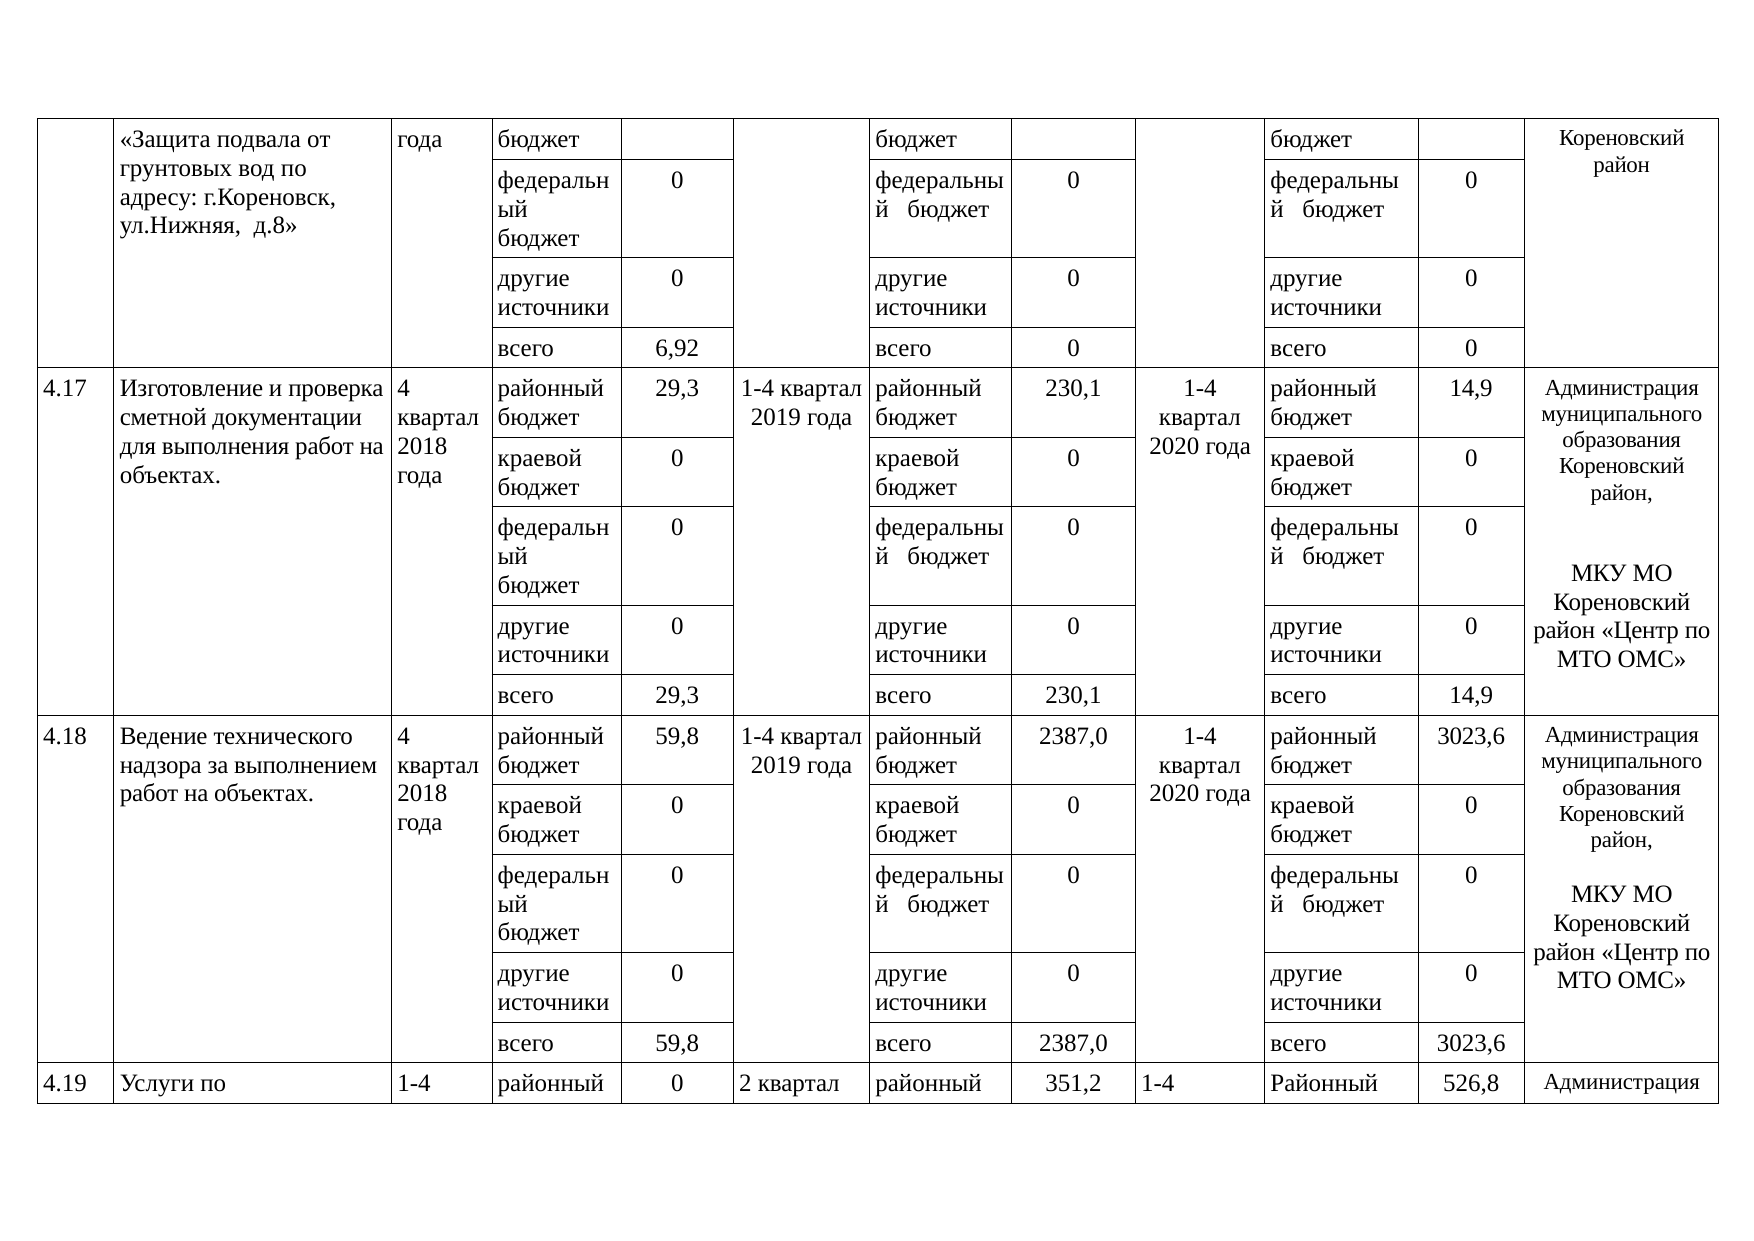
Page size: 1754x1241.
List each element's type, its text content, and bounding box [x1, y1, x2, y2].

table_cell 0 [622, 785, 733, 854]
table_cell районный бюджет [1265, 716, 1418, 784]
table_cell районный [870, 1063, 1011, 1103]
table_cell всего [1265, 328, 1418, 367]
table_cell 4 квартал 2018 года [392, 368, 492, 715]
table_cell 0 [1419, 507, 1524, 604]
table_cell 0 [622, 258, 733, 327]
table_cell всего [870, 675, 1011, 715]
table_cell Изготовление и проверка сметной документации для выполнения работ на объектах. [114, 368, 391, 715]
table_cell федеральный бюджет [870, 507, 1011, 604]
table_cell 0 [1012, 785, 1135, 854]
table_cell всего [1265, 675, 1418, 715]
table_cell федеральный бюджет [493, 160, 621, 257]
table_cell бюджет [1265, 119, 1418, 159]
table_cell бюджет [493, 119, 621, 159]
table_cell 29,3 [622, 675, 733, 715]
table_cell 0 [1419, 438, 1524, 506]
table_cell районный [493, 1063, 621, 1103]
table_cell 6,92 [622, 328, 733, 367]
table_cell [1012, 119, 1135, 159]
table_cell 0 [1012, 438, 1135, 506]
table_cell 4 квартал 2018 года [392, 716, 492, 1062]
table_cell другие источники [870, 258, 1011, 327]
table_cell всего [493, 675, 621, 715]
table_cell 0 [1012, 606, 1135, 674]
table_cell другие источники [493, 258, 621, 327]
table_cell краевой бюджет [870, 785, 1011, 854]
table_cell другие источники [493, 953, 621, 1021]
table_cell 0 [622, 606, 733, 674]
table_cell федеральный бюджет [493, 507, 621, 604]
table_cell краевой бюджет [493, 438, 621, 506]
table_cell 1-4 [392, 1063, 492, 1103]
table_cell 4.17 [38, 368, 113, 715]
table_cell другие источники [1265, 258, 1418, 327]
table_cell 59,8 [622, 716, 733, 784]
table_cell 0 [1419, 606, 1524, 674]
table_cell 0 [1419, 328, 1524, 367]
table_cell 29,3 [622, 368, 733, 437]
table_cell [1136, 119, 1264, 367]
table_cell краевой бюджет [493, 785, 621, 854]
table_cell 1-4 квартал 2019 года [734, 368, 869, 715]
table_cell федеральный бюджет [1265, 160, 1418, 257]
table_cell 2 квартал [734, 1063, 869, 1103]
table_cell Администрация [1525, 1063, 1718, 1103]
table_cell 1-4 [1136, 1063, 1264, 1103]
table_cell Ведение технического надзора за выполнением работ на объектах. [114, 716, 391, 1062]
table_cell 0 [1012, 507, 1135, 604]
table_cell другие источники [870, 953, 1011, 1021]
table_cell [1419, 119, 1524, 159]
table_cell федеральный бюджет [870, 855, 1011, 952]
table_cell федеральный бюджет [1265, 855, 1418, 952]
table_cell 526,8 [1419, 1063, 1524, 1103]
table_cell 1-4 квартал 2020 года [1136, 368, 1264, 715]
table_cell 4.18 [38, 716, 113, 1062]
table_cell Кореновский район [1525, 119, 1718, 367]
table_cell 230,1 [1012, 675, 1135, 715]
table_cell 1-4 квартал 2019 года [734, 716, 869, 1062]
table_cell [622, 119, 733, 159]
table_cell 0 [1419, 953, 1524, 1021]
table_cell года [392, 119, 492, 367]
table_cell Администрация муниципального образования Кореновский район, МКУ МО Кореновский район «Центр по МТО ОМС» [1525, 716, 1718, 1062]
table_cell 0 [622, 855, 733, 952]
table_cell 4.19 [38, 1063, 113, 1103]
table_cell районный бюджет [870, 716, 1011, 784]
table_cell 0 [622, 1063, 733, 1103]
table_cell всего [493, 328, 621, 367]
table_cell другие источники [1265, 606, 1418, 674]
table_cell 14,9 [1419, 368, 1524, 437]
table_cell другие источники [870, 606, 1011, 674]
table_cell другие источники [493, 606, 621, 674]
table_cell районный бюджет [493, 368, 621, 437]
table_cell 2387,0 [1012, 1023, 1135, 1062]
table_cell 0 [622, 953, 733, 1021]
table_cell 0 [1419, 160, 1524, 257]
table_cell 0 [1012, 855, 1135, 952]
table_cell всего [1265, 1023, 1418, 1062]
table_cell 0 [1419, 855, 1524, 952]
table_cell 0 [622, 438, 733, 506]
table_cell «Защита подвала от грунтовых вод по адресу: г.Кореновск, ул.Нижняя, д.8» [114, 119, 391, 367]
table_cell районный бюджет [1265, 368, 1418, 437]
table_cell 0 [1419, 785, 1524, 854]
table_cell 59,8 [622, 1023, 733, 1062]
table_cell федеральный бюджет [870, 160, 1011, 257]
table_cell 0 [1419, 258, 1524, 327]
table_cell краевой бюджет [1265, 785, 1418, 854]
table_cell [734, 119, 869, 367]
table_cell краевой бюджет [870, 438, 1011, 506]
table_cell федеральный бюджет [1265, 507, 1418, 604]
table_cell 0 [622, 507, 733, 604]
table_cell 2387,0 [1012, 716, 1135, 784]
table_cell 3023,6 [1419, 716, 1524, 784]
table_cell районный бюджет [493, 716, 621, 784]
table_cell федеральный бюджет [493, 855, 621, 952]
table_cell 0 [1012, 258, 1135, 327]
table_cell всего [493, 1023, 621, 1062]
table_cell [38, 119, 113, 367]
table_cell 0 [1012, 160, 1135, 257]
table_cell 0 [1012, 953, 1135, 1021]
table_cell 14,9 [1419, 675, 1524, 715]
table_cell Администрация муниципального образования Кореновский район, МКУ МО Кореновский район «Центр по МТО ОМС» [1525, 368, 1718, 715]
table_cell 1-4 квартал 2020 года [1136, 716, 1264, 1062]
table_cell 230,1 [1012, 368, 1135, 437]
table_cell Услуги по [114, 1063, 391, 1103]
table_cell 3023,6 [1419, 1023, 1524, 1062]
table_cell Районный [1265, 1063, 1418, 1103]
table_cell 351,2 [1012, 1063, 1135, 1103]
table_cell всего [870, 328, 1011, 367]
table_cell бюджет [870, 119, 1011, 159]
table_cell 0 [1012, 328, 1135, 367]
table_cell 0 [622, 160, 733, 257]
table_cell районный бюджет [870, 368, 1011, 437]
table_cell всего [870, 1023, 1011, 1062]
table_cell краевой бюджет [1265, 438, 1418, 506]
table_cell другие источники [1265, 953, 1418, 1021]
